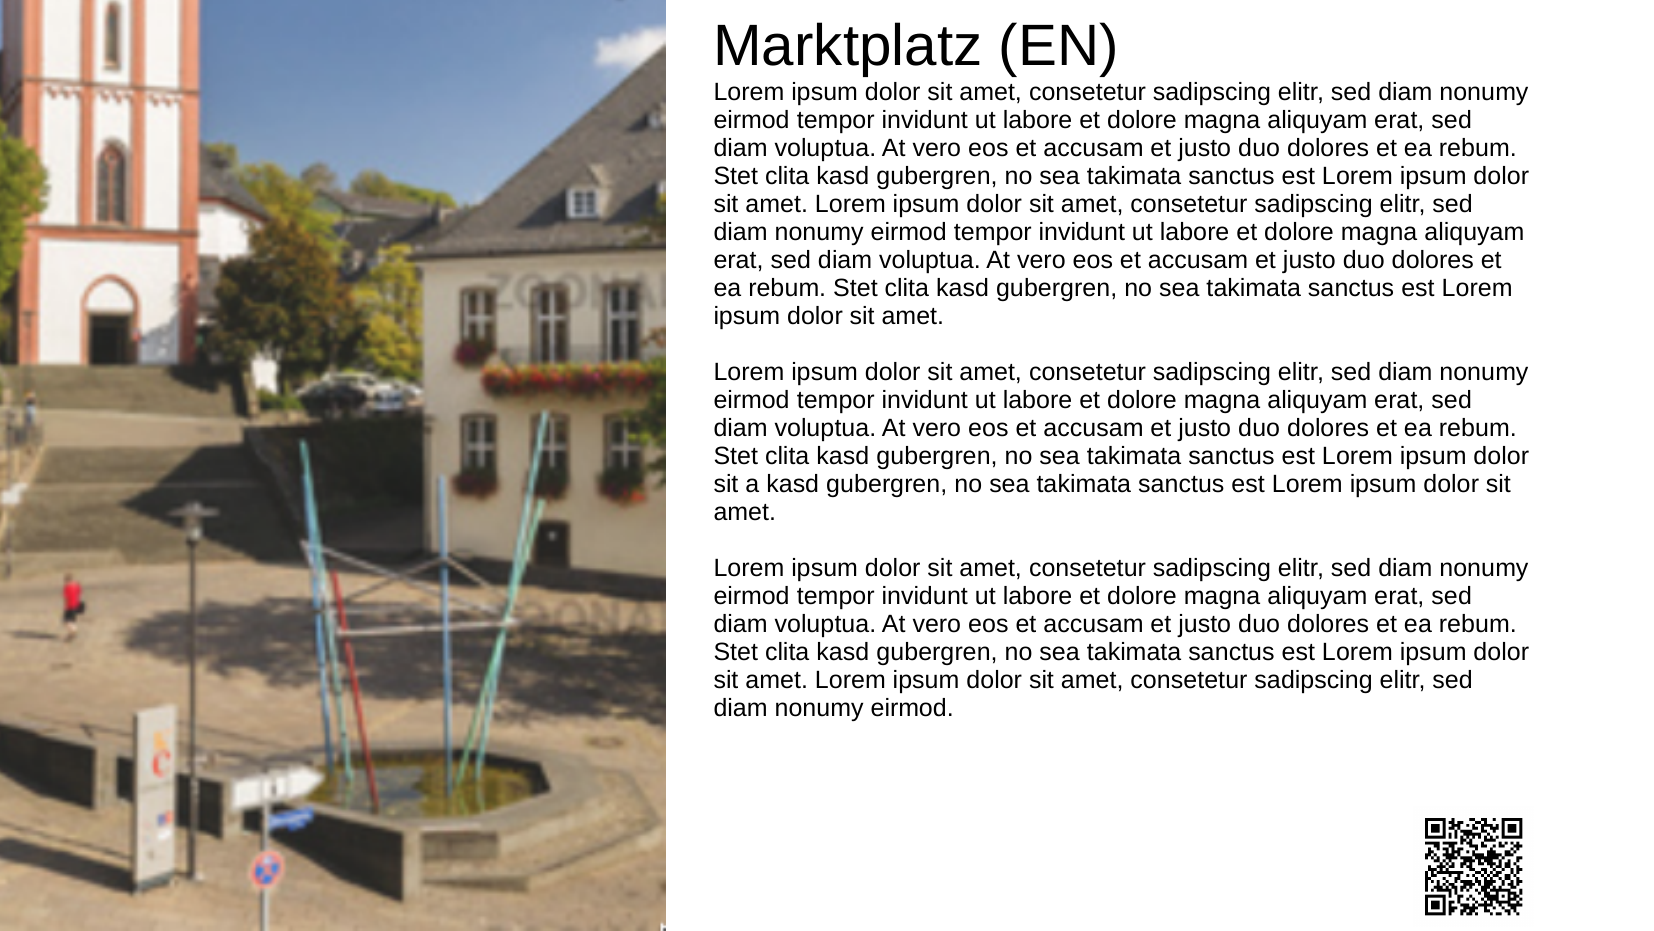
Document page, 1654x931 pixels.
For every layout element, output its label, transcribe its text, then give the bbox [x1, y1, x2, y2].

picture [0, 0, 666, 931]
picture [1413, 806, 1534, 927]
title Marktplatz (EN) Lorem ipsum dolor sit amet, consetetur sadipscing elitr, sed diam nonumy eirmod tempor invidunt ut labore et dolore magna aliquyam erat, sed diam voluptua. At vero eos et accusam et justo duo dolores et ea rebum. Stet clita kasd gubergren, no sea takimata sanctus est Lorem ipsum dolor sit amet. Lorem ipsum dolor sit amet, consetetur sadipscing elitr, sed diam nonumy eirmod tempor invidunt ut labore et dolore magna aliquyam erat, sed diam voluptua. At vero eos et accusam et justo duo dolores et ea rebum. Stet clita kasd gubergren, no sea takimata sanctus est Lorem ipsum dolor sit amet. Lorem ipsum dolor sit amet, consetetur sadipscing elitr, sed diam nonumy eirmod tempor invidunt ut labore et dolore magna aliquyam erat, sed diam voluptua. At vero eos et accusam et justo duo dolores et ea rebum. Stet clita kasd gubergren, no sea takimata sanctus est Lorem ipsum dolor sit a kasd gubergren, no sea takimata sanctus est Lorem ipsum dolor sit amet. Lorem ipsum dolor sit amet, consetetur sadipscing elitr, sed diam nonumy eirmod tempor invidunt ut labore et dolore magna aliquyam erat, sed diam voluptua. At vero eos et accusam et justo duo dolores et ea rebum. Stet clita kasd gubergren, no sea takimata sanctus est Lorem ipsum dolor sit amet. Lorem ipsum dolor sit amet, consetetur sadipscing elitr, sed diam nonumy eirmod. [713, 0, 1535, 764]
